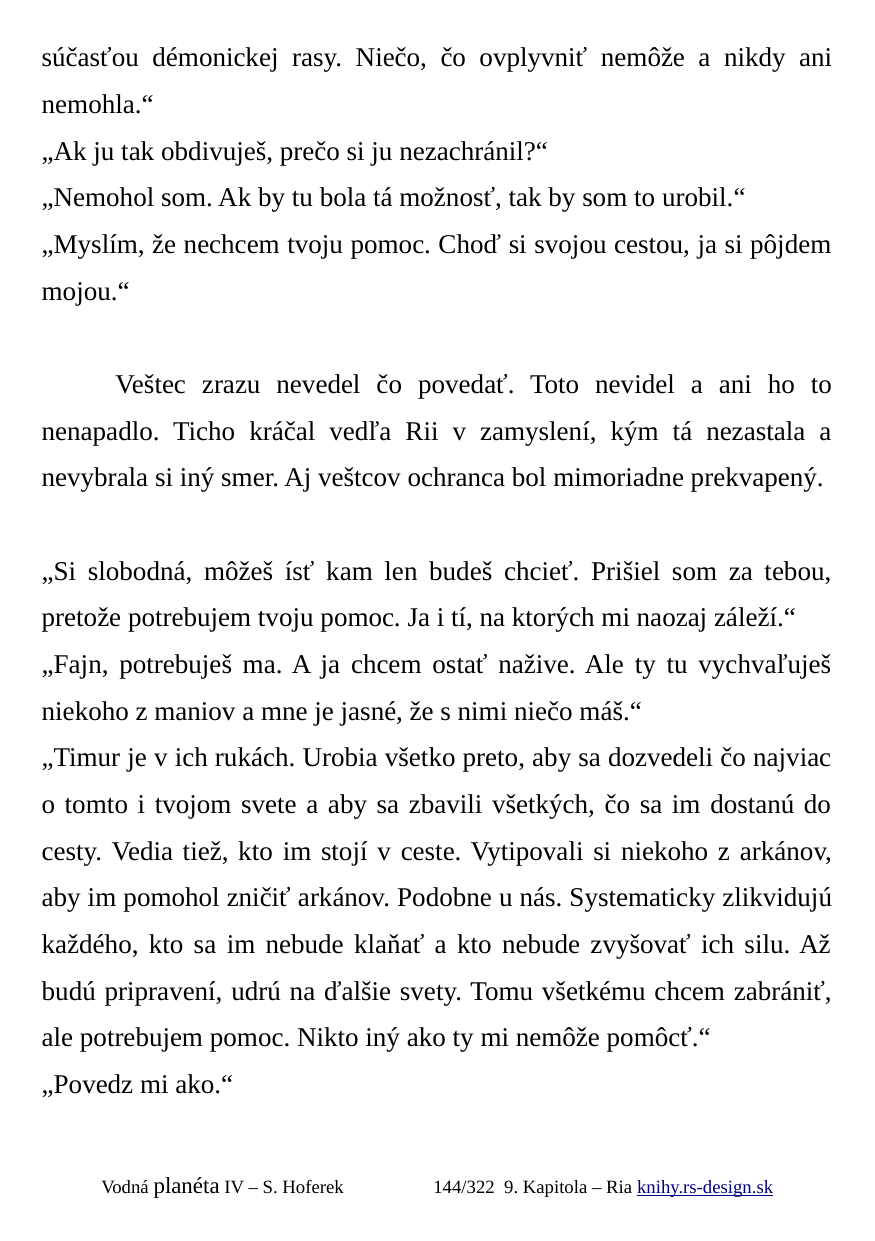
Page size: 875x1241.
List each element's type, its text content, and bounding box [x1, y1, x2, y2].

text „Nemohol som. Ak by tu bola tá možnosť, tak by som to urobil.“ [41, 181, 833, 212]
text Veštec zrazu nevedel čo povedať. Toto nevidel a ani ho to nenapadlo. Ticho kráčal vedľa Rii v zamyslení, kým tá nezastala a nevybrala si iný smer. Aj veštcov ochranca bol mimoriadne prekvapený. [41, 368, 833, 492]
text „Si slobodná, môžeš ísť kam len budeš chcieť. Prišiel som za tebou, pretože potrebujem tvoju pomoc. Ja i tí, na ktorých mi naozaj záleží.“ [41, 555, 833, 632]
text „Povedz mi ako.“ [41, 1068, 833, 1099]
text „Fajn, potrebuješ ma. A ja chcem ostať nažive. Ale ty tu vychvaľuješ niekoho z maniov a mne je jasné, že s nimi niečo máš.“ [41, 648, 833, 726]
text súčasťou démonickej rasy. Niečo, čo ovplyvniť nemôže a nikdy ani nemohla.“ [41, 41, 833, 119]
text „Myslím, že nechcem tvoju pomoc. Choď si svojou cestou, ja si pôjdem mojou.“ [41, 228, 833, 306]
text „Ak ju tak obdivuješ, prečo si ju nezachránil?“ [41, 135, 833, 166]
text „Timur je v ich rukách. Urobia všetko preto, aby sa dozvedeli čo najviac o tomto i tvojom svete a aby sa zbavili všetkých, čo sa im dostanú do cesty. Vedia tiež, kto im stojí v ceste. Vytipovali si niekoho z arkánov, aby im pomohol zničiť arkánov. Podobne u nás. Systematicky zlikvidujú každého, kto sa im nebude klaňať a kto nebude zvyšovať ich silu. Až budú pripravení, udrú na ďalšie svety. Tomu všetkému chcem zabrániť, ale potrebujem pomoc. Nikto iný ako ty mi nemôže pomôcť.“ [41, 741, 833, 1052]
